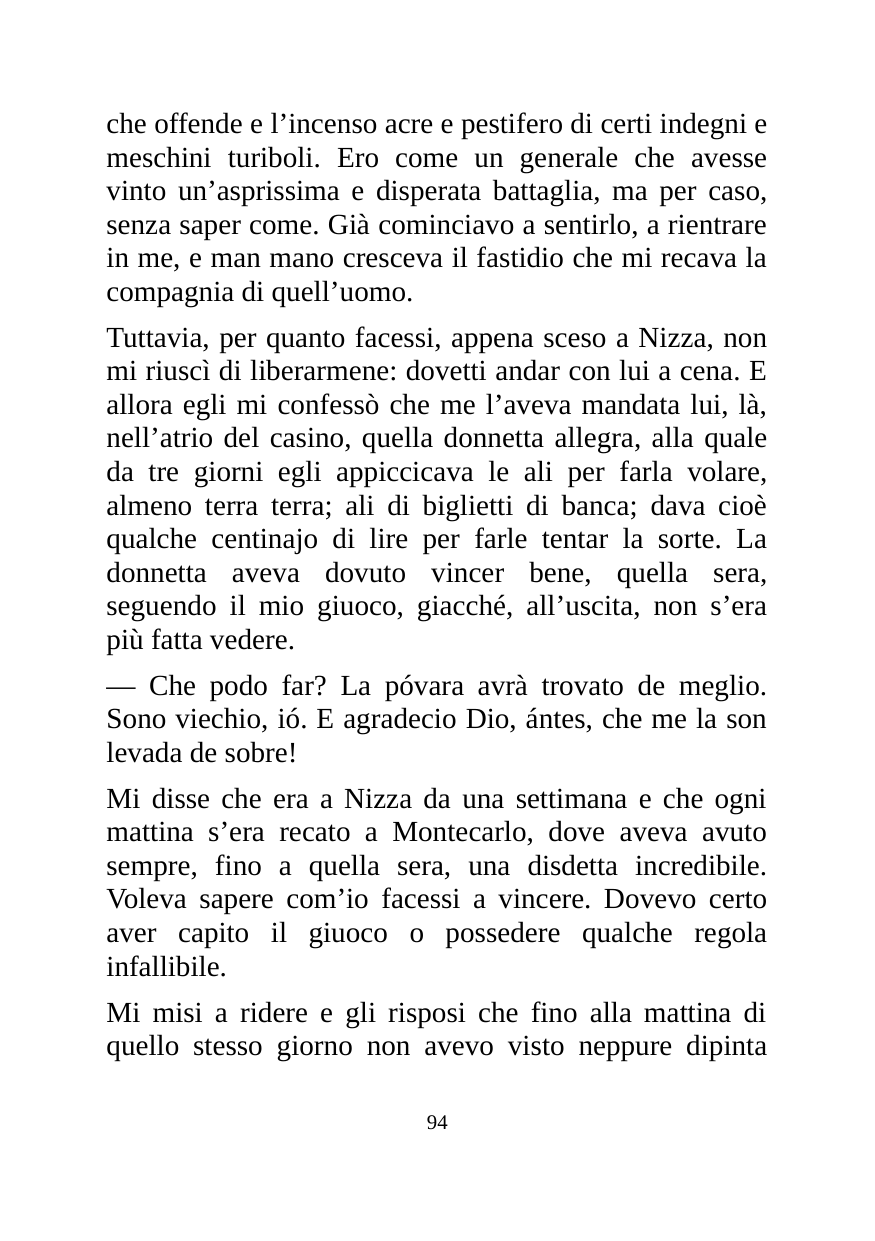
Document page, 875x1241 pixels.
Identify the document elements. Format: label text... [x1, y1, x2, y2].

text Mi misi a ridere e gli risposi che fino alla mattina di quello stesso giorno non avevo visto neppure dipinta [106, 995, 768, 1062]
text Tuttavia, per quanto facessi, appena sceso a Nizza, non mi riuscì di liberarmene: dovetti andar con lui a cena. E allora egli mi confessò che me l’aveva mandata lui, là, nell’atrio del casino, quella donnetta allegra, alla quale da tre giorni egli appiccicava le ali per farla volare, almeno terra terra; ali di biglietti di banca; dava cioè qualche centinajo di lire per farle tentar la sorte. La donnetta aveva dovuto vincer bene, quella sera, seguendo il mio giuoco, giacché, all’uscita, non s’era più fatta vedere. [106, 320, 768, 655]
text Mi disse che era a Nizza da una settimana e che ogni mattina s’era recato a Montecarlo, dove aveva avuto sempre, fino a quella sera, una disdetta incredibile. Voleva sapere com’io facessi a vincere. Dovevo certo aver capito il giuoco o possedere qualche regola infallibile. [106, 781, 768, 982]
text — Che podo far? La póvara avrà trovato de meglio. Sono viechio, ió. E agradecio Dio, ántes, che me la son levada de sobre! [106, 668, 768, 768]
text che offende e l’incenso acre e pestifero di certi indegni e meschini turiboli. Ero come un generale che avesse vinto un’asprissima e disperata battaglia, ma per caso, senza saper come. Già cominciavo a sentirlo, a rientrare in me, e man mano cresceva il fastidio che mi recava la compagnia di quell’uomo. [106, 106, 768, 307]
